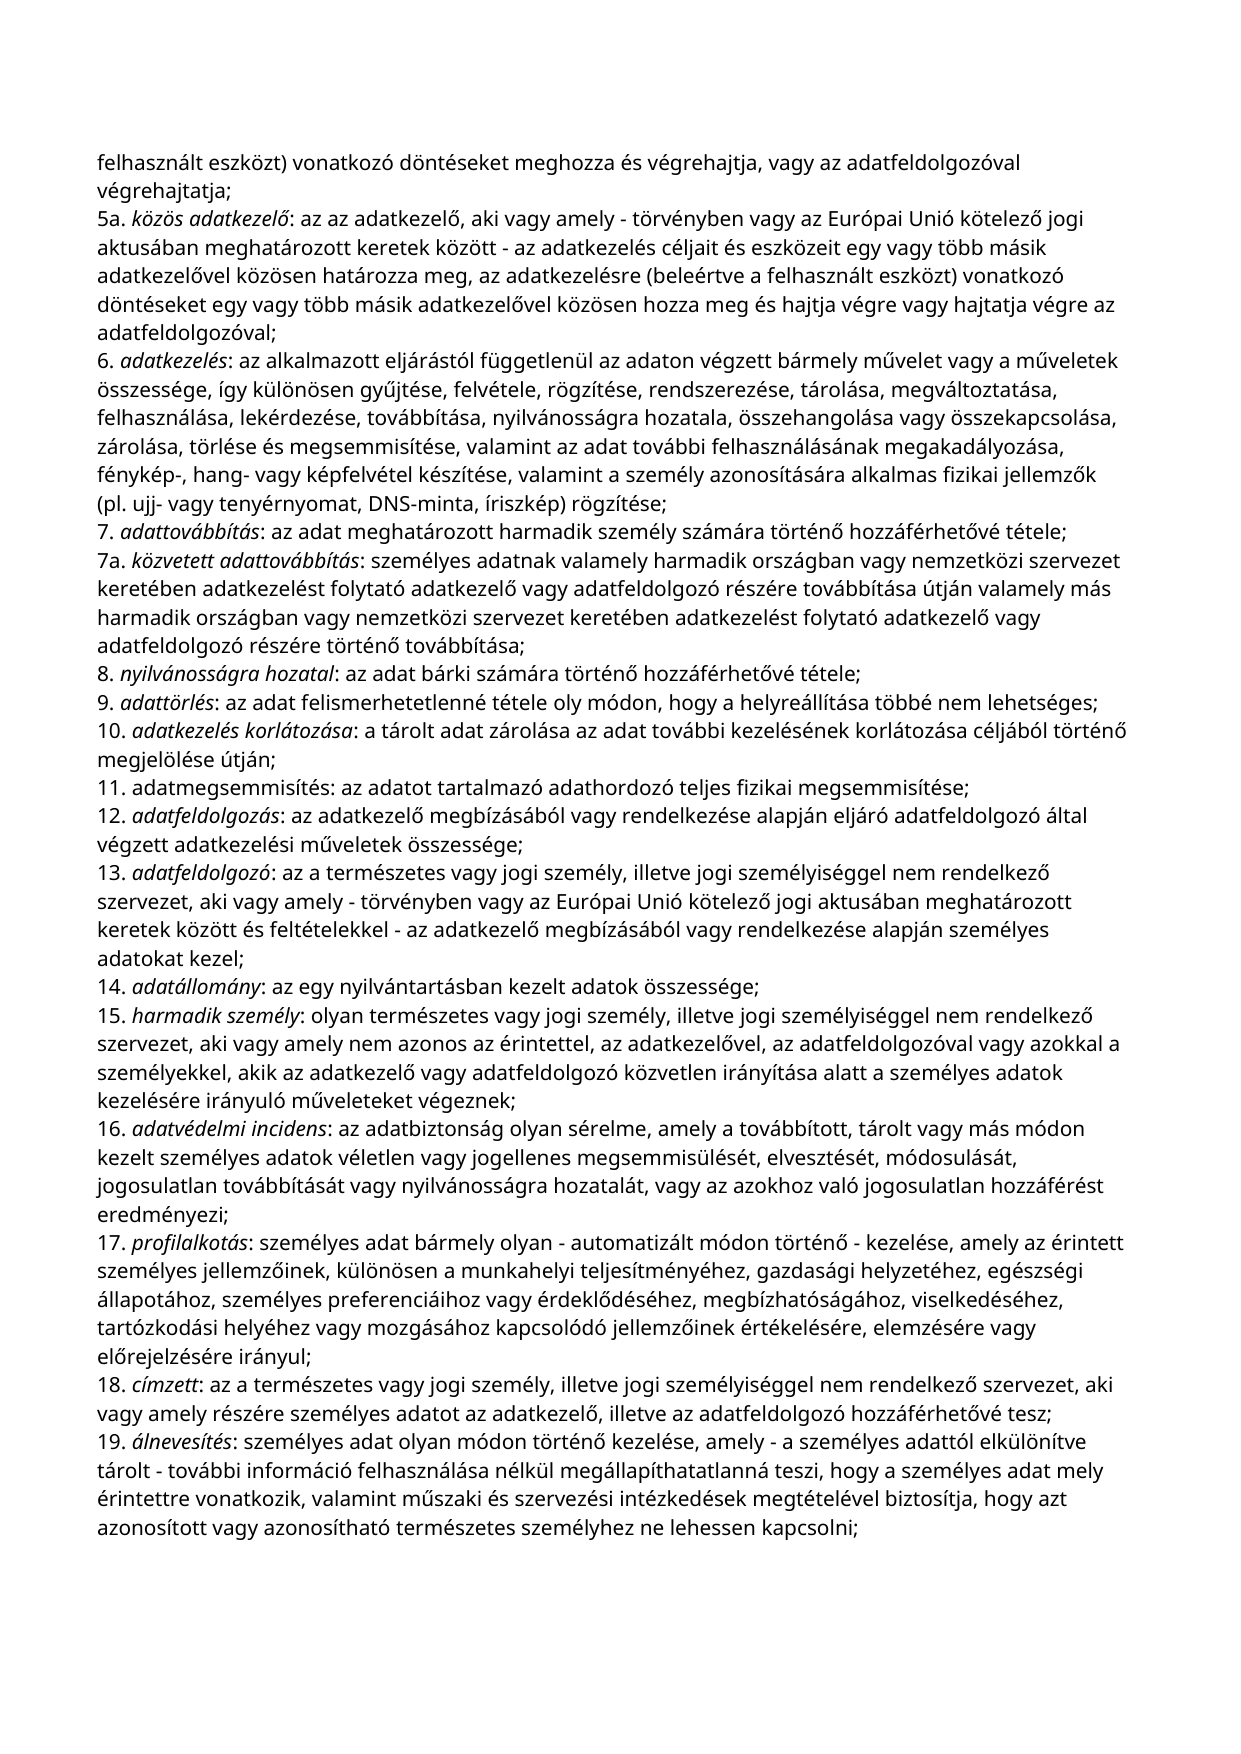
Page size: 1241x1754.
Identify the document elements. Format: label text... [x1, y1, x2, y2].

text 9. adattörlés: az adat felismerhetetlenné tétele oly módon, hogy a helyreállítása többé nem lehetséges; [97, 688, 1130, 716]
text 6. adatkezelés: az alkalmazott eljárástól függetlenül az adaton végzett bármely művelet vagy a műveletek összessége, így különösen gyűjtése, felvétele, rögzítése, rendszerezése, tárolása, megváltoztatása, felhasználása, lekérdezése, továbbítása, nyilvánosságra hozatala, összehangolása vagy összekapcsolása, zárolása, törlése és megsemmisítése, valamint az adat további felhasználásának megakadályozása, fénykép-, hang- vagy képfelvétel készítése, valamint a személy azonosítására alkalmas fizikai jellemzők (pl. ujj- vagy tenyérnyomat, DNS-minta, íriszkép) rögzítése; [97, 347, 1130, 517]
text 12. adatfeldolgozás: az adatkezelő megbízásából vagy rendelkezése alapján eljáró adatfeldolgozó által végzett adatkezelési műveletek összessége; [97, 802, 1130, 858]
text 19. álnevesítés: személyes adat olyan módon történő kezelése, amely - a személyes adattól elkülönítve tárolt - további információ felhasználása nélkül megállapíthatatlanná teszi, hogy a személyes adat mely érintettre vonatkozik, valamint műszaki és szervezési intézkedések megtételével biztosítja, hogy azt azonosított vagy azonosítható természetes személyhez ne lehessen kapcsolni; [97, 1427, 1130, 1541]
text 10. adatkezelés korlátozása: a tárolt adat zárolása az adat további kezelésének korlátozása céljából történő megjelölése útján; [97, 716, 1130, 773]
text 16. adatvédelmi incidens: az adatbiztonság olyan sérelme, amely a továbbított, tárolt vagy más módon kezelt személyes adatok véletlen vagy jogellenes megsemmisülését, elvesztését, módosulását, jogosulatlan továbbítását vagy nyilvánosságra hozatalát, vagy az azokhoz való jogosulatlan hozzáférést eredményezi; [97, 1114, 1130, 1228]
text 7. adattovábbítás: az adat meghatározott harmadik személy számára történő hozzáférhetővé tétele; [97, 517, 1130, 546]
text 17. profilalkotás: személyes adat bármely olyan - automatizált módon történő - kezelése, amely az érintett személyes jellemzőinek, különösen a munkahelyi teljesítményéhez, gazdasági helyzetéhez, egészségi állapotához, személyes preferenciáihoz vagy érdeklődéséhez, megbízhatóságához, viselkedéséhez, tartózkodási helyéhez vagy mozgásához kapcsolódó jellemzőinek értékelésére, elemzésére vagy előrejelzésére irányul; [97, 1228, 1130, 1370]
text 18. címzett: az a természetes vagy jogi személy, illetve jogi személyiséggel nem rendelkező szervezet, aki vagy amely részére személyes adatot az adatkezelő, illetve az adatfeldolgozó hozzáférhetővé tesz; [97, 1370, 1130, 1427]
text 14. adatállomány: az egy nyilvántartásban kezelt adatok összessége; [97, 972, 1130, 1001]
text 11. adatmegsemmisítés: az adatot tartalmazó adathordozó teljes fizikai megsemmisítése; [97, 773, 1130, 802]
text 13. adatfeldolgozó: az a természetes vagy jogi személy, illetve jogi személyiséggel nem rendelkező szervezet, aki vagy amely - törvényben vagy az Európai Unió kötelező jogi aktusában meghatározott keretek között és feltételekkel - az adatkezelő megbízásából vagy rendelkezése alapján személyes adatokat kezel; [97, 858, 1130, 972]
text 8. nyilvánosságra hozatal: az adat bárki számára történő hozzáférhetővé tétele; [97, 659, 1130, 688]
text 15. harmadik személy: olyan természetes vagy jogi személy, illetve jogi személyiséggel nem rendelkező szervezet, aki vagy amely nem azonos az érintettel, az adatkezelővel, az adatfeldolgozóval vagy azokkal a személyekkel, akik az adatkezelő vagy adatfeldolgozó közvetlen irányítása alatt a személyes adatok kezelésére irányuló műveleteket végeznek; [97, 1001, 1130, 1114]
text 5a. közös adatkezelő: az az adatkezelő, aki vagy amely - törvényben vagy az Európai Unió kötelező jogi aktusában meghatározott keretek között - az adatkezelés céljait és eszközeit egy vagy több másik adatkezelővel közösen határozza meg, az adatkezelésre (beleértve a felhasznált eszközt) vonatkozó döntéseket egy vagy több másik adatkezelővel közösen hozza meg és hajtja végre vagy hajtatja végre az adatfeldolgozóval; [97, 204, 1130, 347]
text 7a. közvetett adattovábbítás: személyes adatnak valamely harmadik országban vagy nemzetközi szervezet keretében adatkezelést folytató adatkezelő vagy adatfeldolgozó részére továbbítása útján valamely más harmadik országban vagy nemzetközi szervezet keretében adatkezelést folytató adatkezelő vagy adatfeldolgozó részére történő továbbítása; [97, 546, 1130, 659]
text felhasznált eszközt) vonatkozó döntéseket meghozza és végrehajtja, vagy az adatfeldolgozóval végrehajtatja; [97, 148, 1130, 204]
